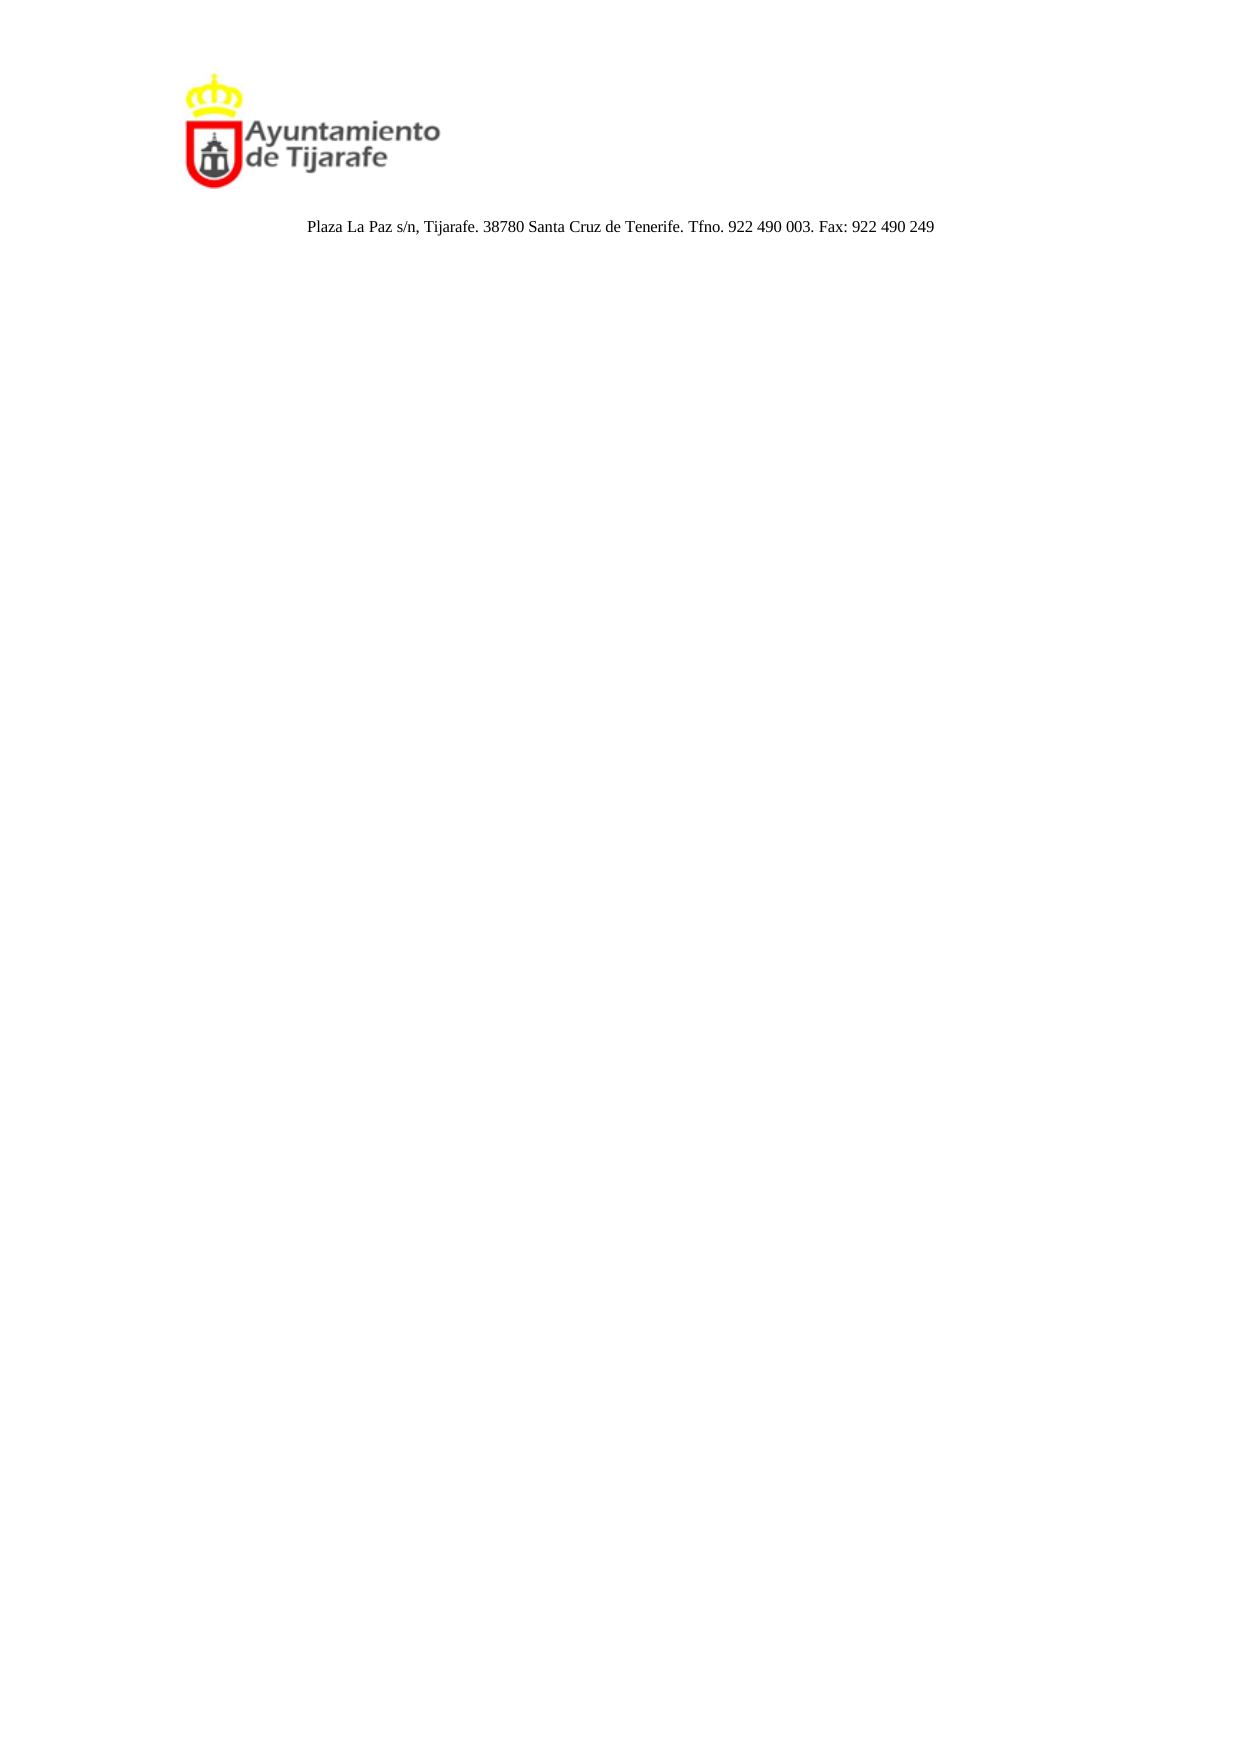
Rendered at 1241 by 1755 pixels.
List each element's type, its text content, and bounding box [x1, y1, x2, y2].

text Plaza La Paz s/n, Tijarafe. 38780 Santa Cruz de Tenerife. Tfno. 922 490 003. Fax: 922 490 249 [306, 217, 935, 236]
